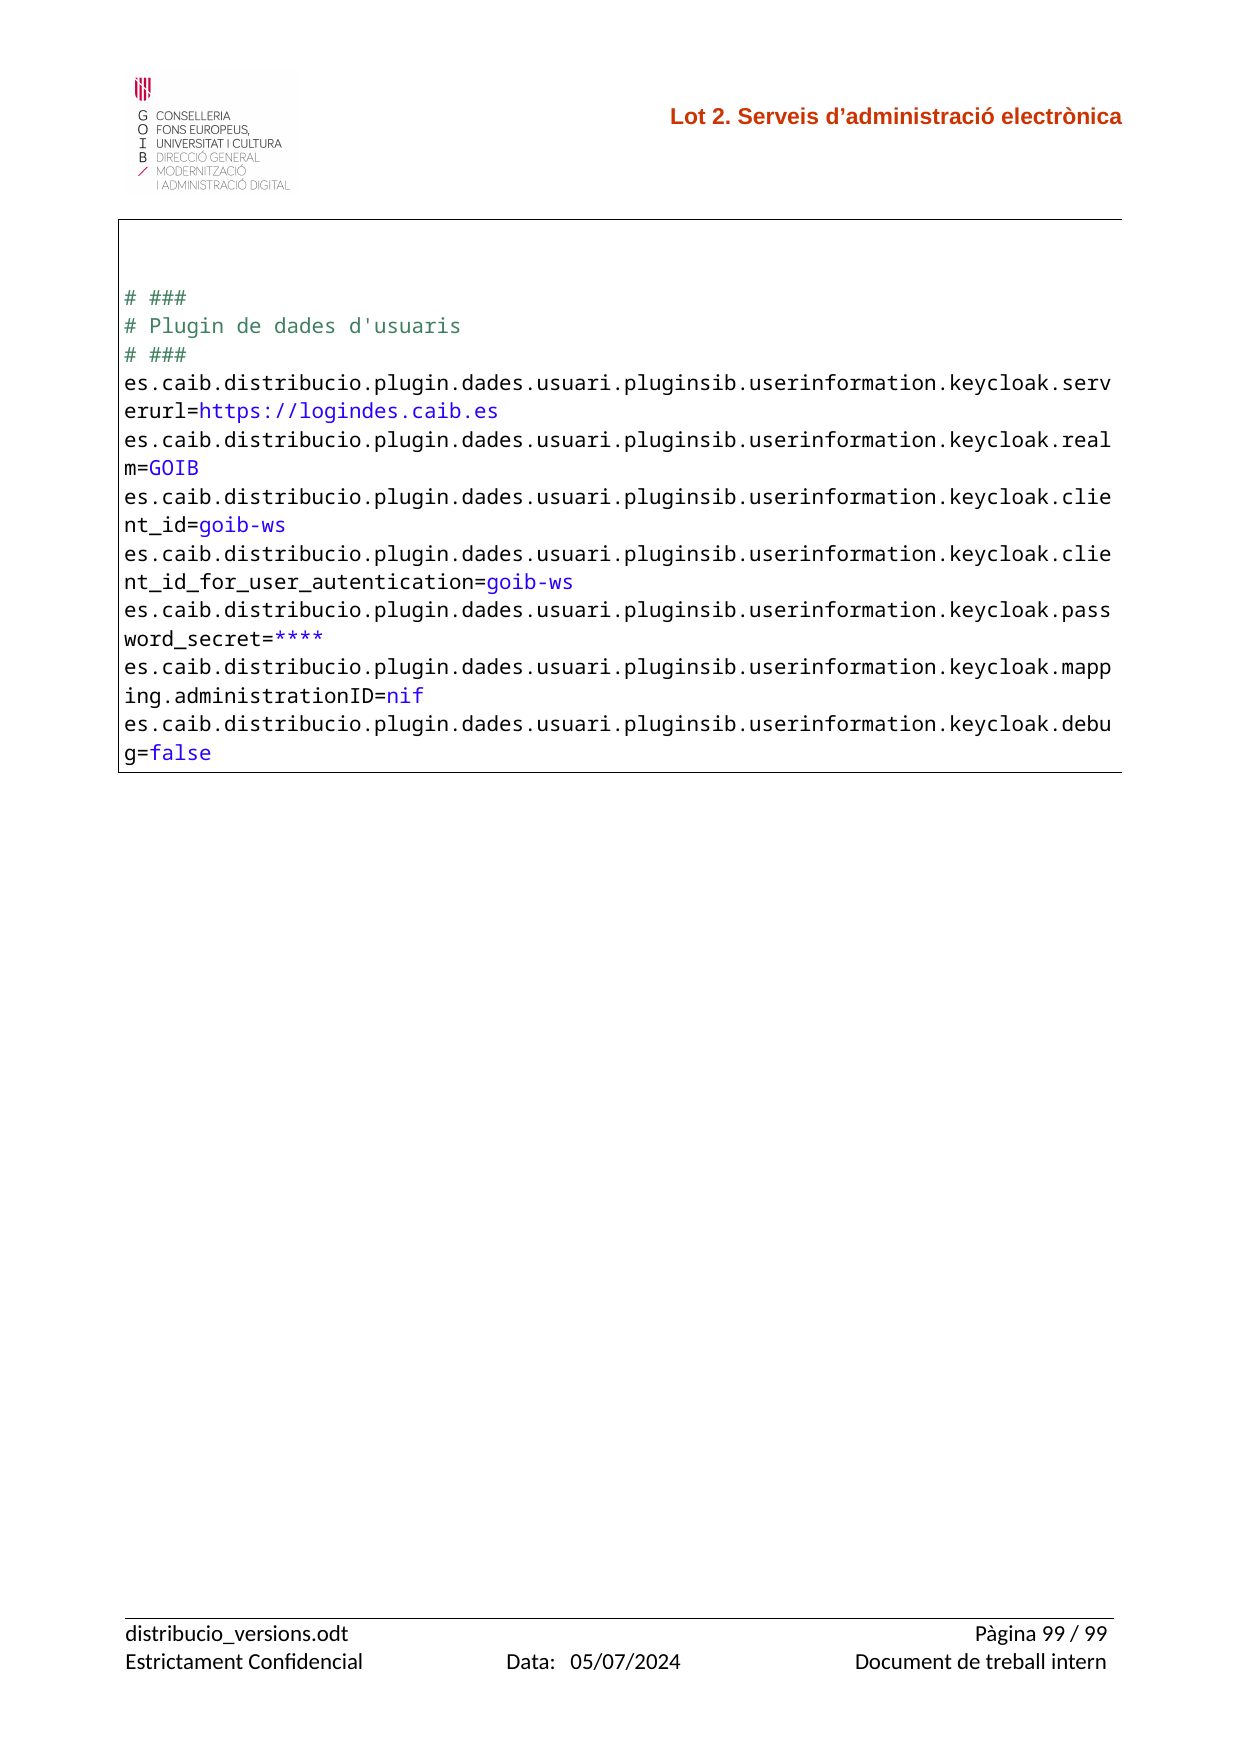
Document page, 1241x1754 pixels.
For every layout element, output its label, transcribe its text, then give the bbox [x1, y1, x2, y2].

picture [126, 70, 299, 197]
table_header # ### # Plugin de dades d'usuaris # ### es.caib.distribucio.plugin.dades.usuari.pluginsib.userinformation.keycloak.serverurl=https://logindes.caib.es es.caib.distribucio.plugin.dades.usuari.pluginsib.userinformation.keycloak.realm=GOIB es.caib.distribucio.plugin.dades.usuari.pluginsib.userinformation.keycloak.client_id=goib-ws es.caib.distribucio.plugin.dades.usuari.pluginsib.userinformation.keycloak.client_id_for_user_autentication=goib-ws es.caib.distribucio.plugin.dades.usuari.pluginsib.userinformation.keycloak.password_secret=**** es.caib.distribucio.plugin.dades.usuari.pluginsib.userinformation.keycloak.mapping.administrationID=nif es.caib.distribucio.plugin.dades.usuari.pluginsib.userinformation.keycloak.debug=false [119, 220, 1122, 772]
